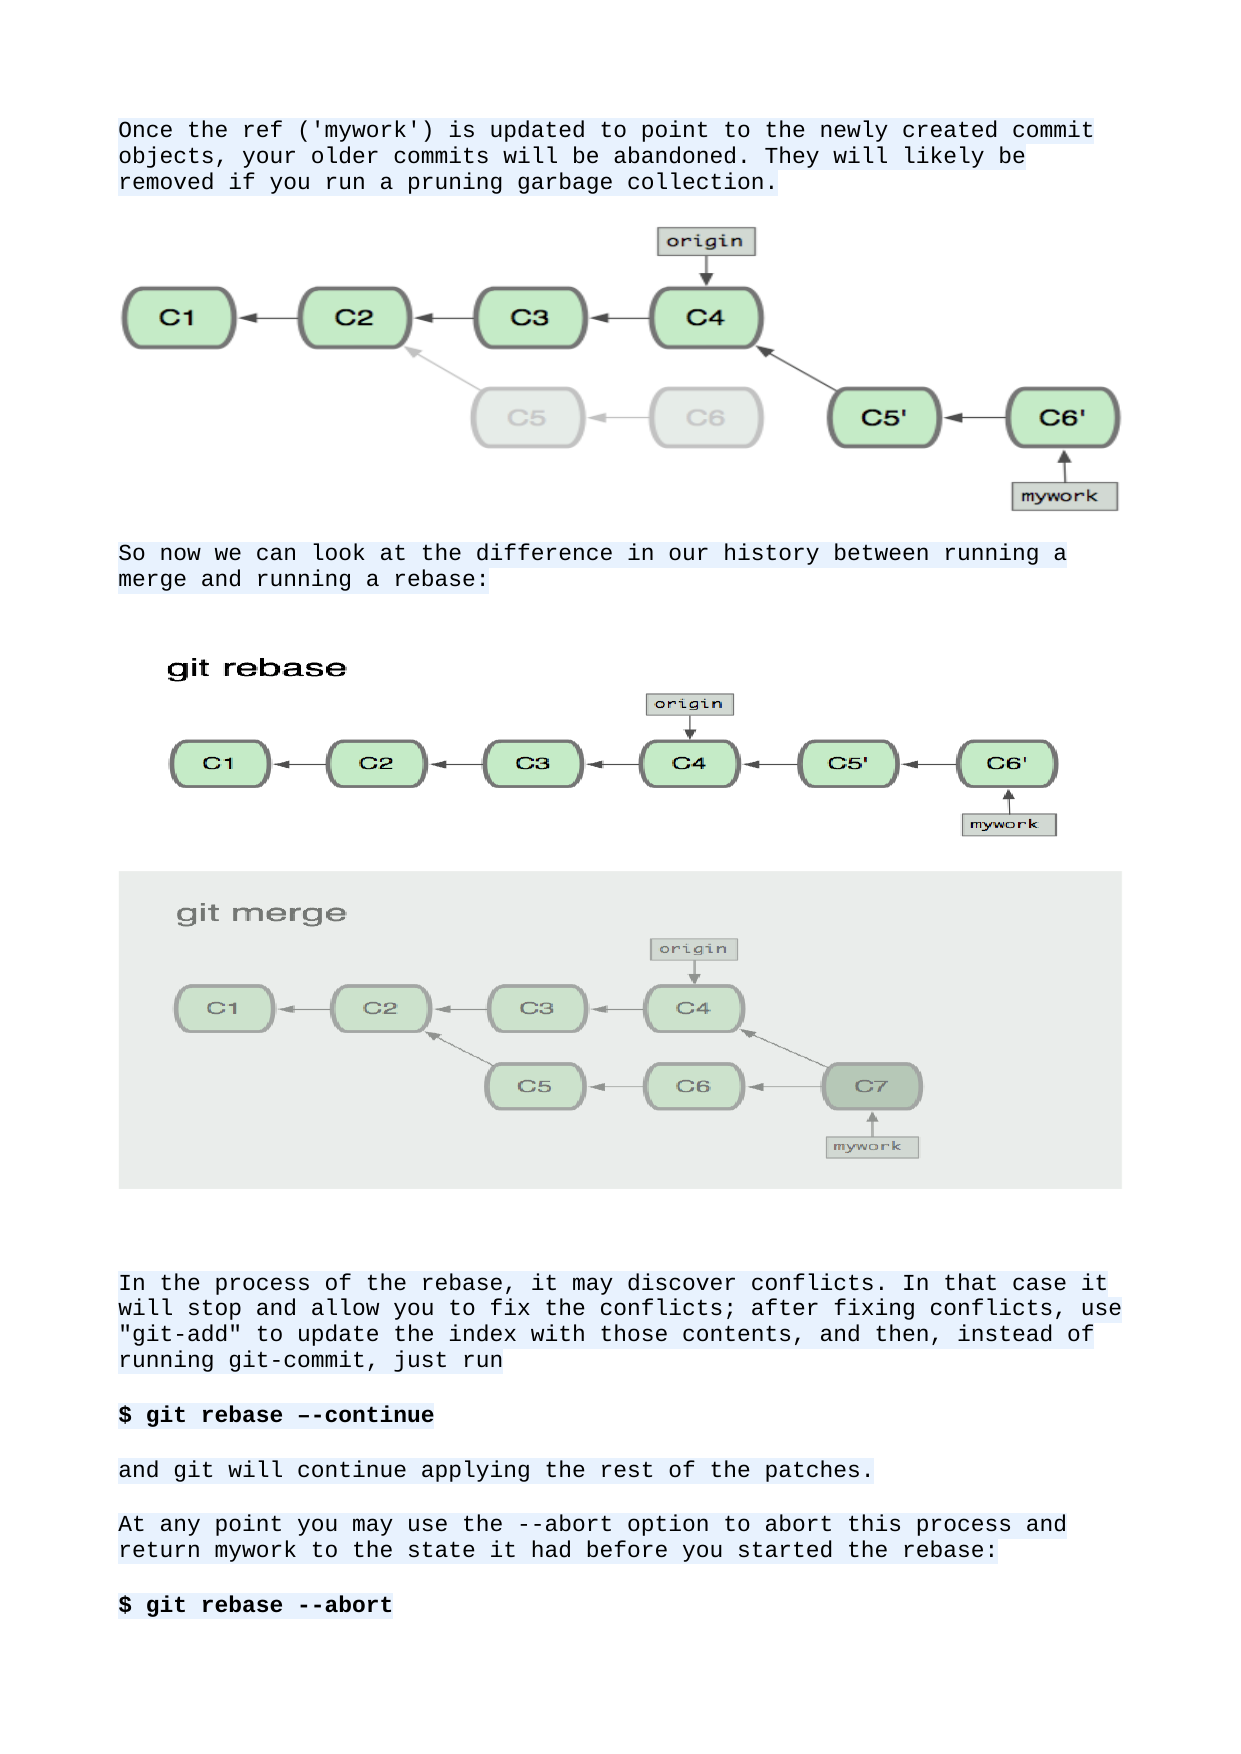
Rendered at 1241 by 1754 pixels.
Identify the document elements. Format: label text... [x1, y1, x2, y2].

text So now we can look at the difference in our history between running a merge and running a rebase: [118, 542, 1122, 594]
text Once the ref ('mywork') is updated to point to the newly created commit objects, your older commits will be abandoned. They will likely be removed if you run a pruning garbage collection. [118, 118, 1122, 196]
picture [118, 651, 1123, 1189]
text $ git rebase –-continue [118, 1403, 1122, 1429]
text In the process of the rebase, it may discover conflicts. In that case it will stop and allow you to fix the conflicts; after fixing conflicts, use "git-add" to update the index with those contents, and then, instead of running git-commit, just run [118, 1271, 1122, 1374]
text At any point you may use the --abort option to abort this process and return mywork to the state it had before you started the rebase: [118, 1513, 1122, 1564]
text $ git rebase --abort [118, 1593, 1122, 1619]
text and git will continue applying the rest of the patches. [118, 1458, 1122, 1484]
picture [118, 224, 1123, 513]
